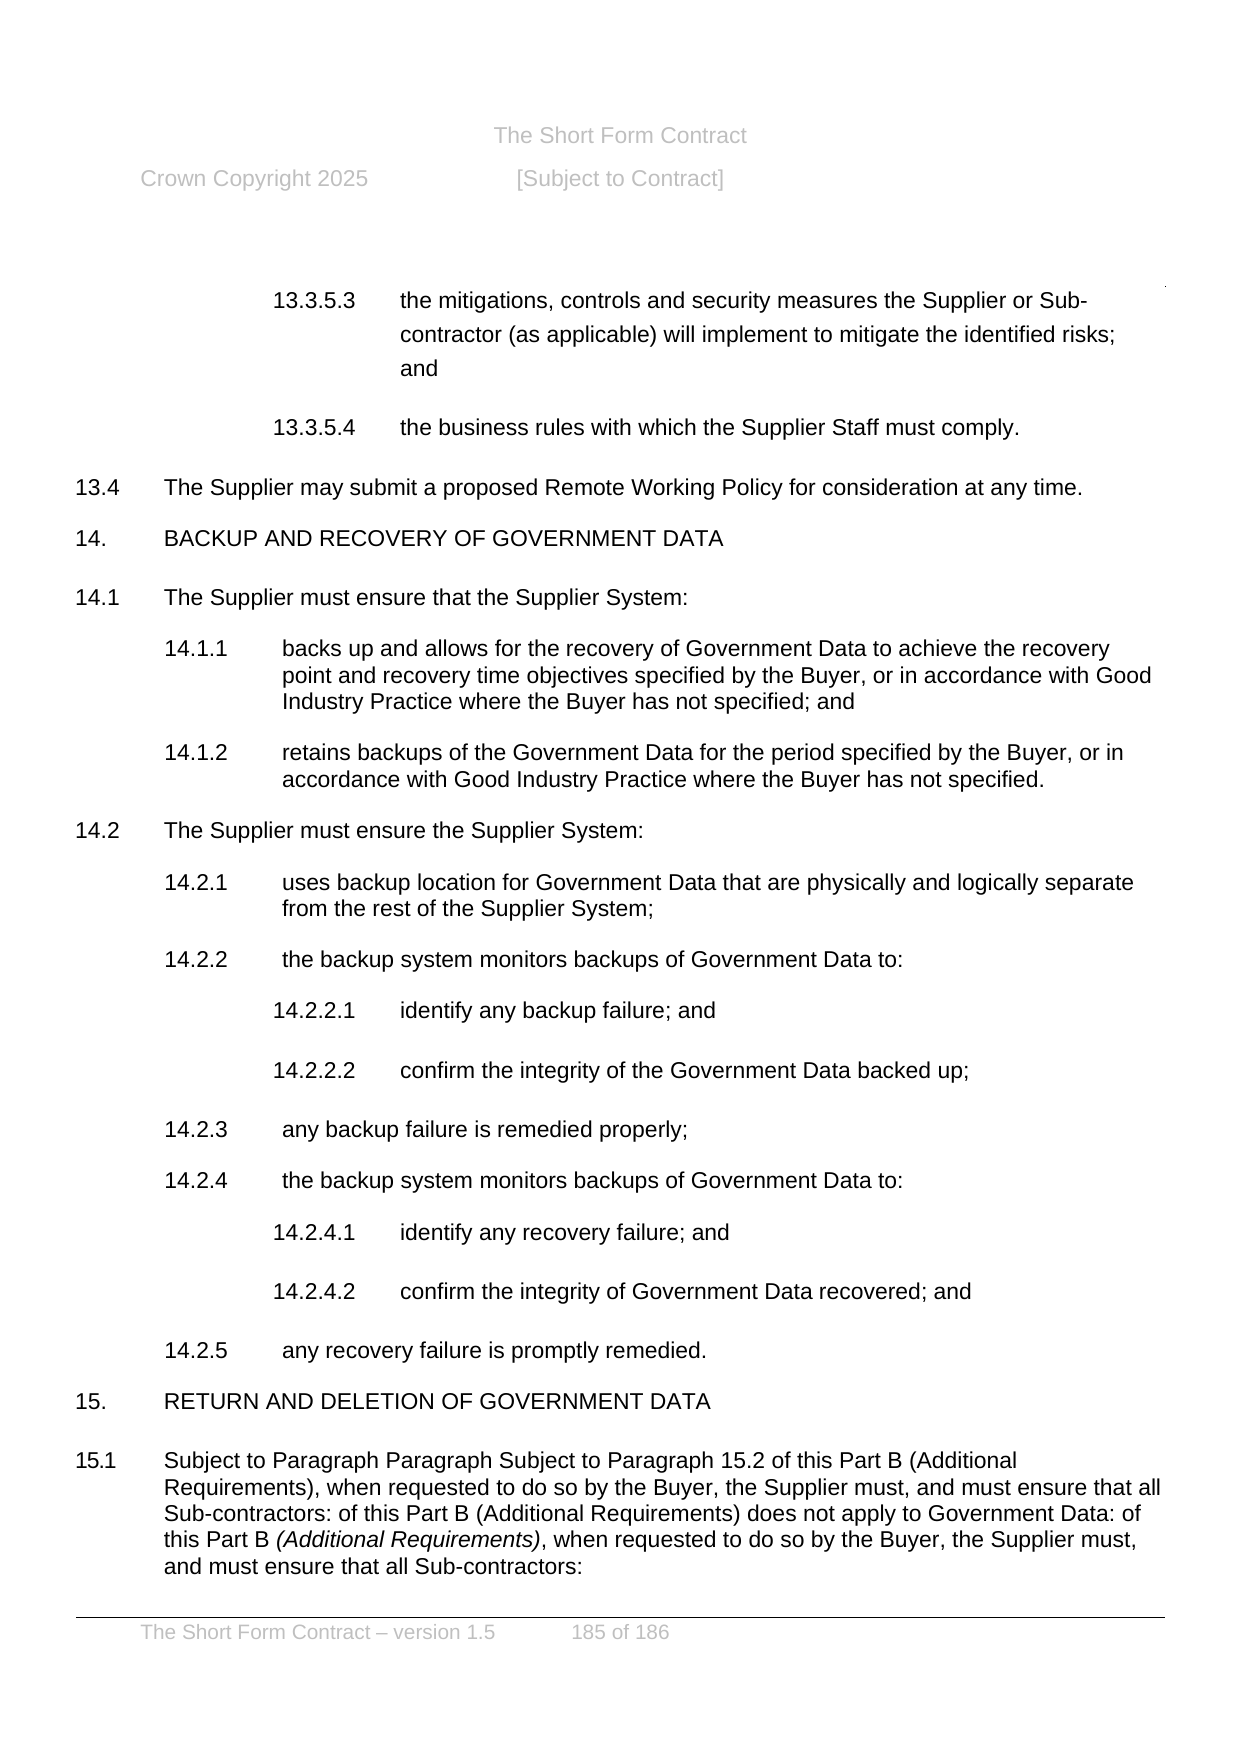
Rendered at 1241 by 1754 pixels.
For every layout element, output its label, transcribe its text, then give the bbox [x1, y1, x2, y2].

list the business rules with which the Supplier Staff must comply. [341, 414, 1166, 441]
list identify any recovery failure; and [341, 1218, 1166, 1245]
list confirm the integrity of Government Data recovered; and [341, 1278, 1166, 1304]
list any recovery failure is promptly remedied. [223, 1337, 1166, 1363]
list the mitigations, controls and security measures the Supplier or Sub-contractor (as applicable) will implement to mitigate the identified risks; and [341, 287, 1166, 381]
list RETURN AND DELETION OF GOVERNMENT DATA [75, 1388, 1166, 1414]
list The Supplier must ensure that the Supplier System: [75, 584, 1166, 610]
list uses backup location for Government Data that are physically and logically separate from the rest of the Supplier System; [223, 868, 1166, 921]
list confirm the integrity of the Government Data backed up; [341, 1057, 1166, 1083]
list the backup system monitors backups of Government Data to: [223, 1167, 1166, 1193]
list any backup failure is remedied properly; [223, 1116, 1166, 1142]
list retains backups of the Government Data for the period specified by the Buyer, or in accordance with Good Industry Practice where the Buyer has not specified. [223, 739, 1166, 792]
list backs up and allows for the recovery of Government Data to achieve the recovery point and recovery time objectives specified by the Buyer, or in accordance with Good Industry Practice where the Buyer has not specified; and [223, 635, 1166, 714]
list The Supplier must ensure the Supplier System: [75, 817, 1166, 843]
list BACKUP AND RECOVERY OF GOVERNMENT DATA [75, 525, 1166, 551]
list the backup system monitors backups of Government Data to: [223, 946, 1166, 972]
list Subject to Paragraph 15.2 of this Part B (Additional Requirements), when requested to do so by the Buyer, the Supplier must, and must ensure that all Sub-contractors: [75, 1447, 1166, 1579]
list The Supplier may submit a proposed Remote Working Policy for consideration at any time. [75, 473, 1166, 500]
list identify any backup failure; and [341, 997, 1166, 1024]
